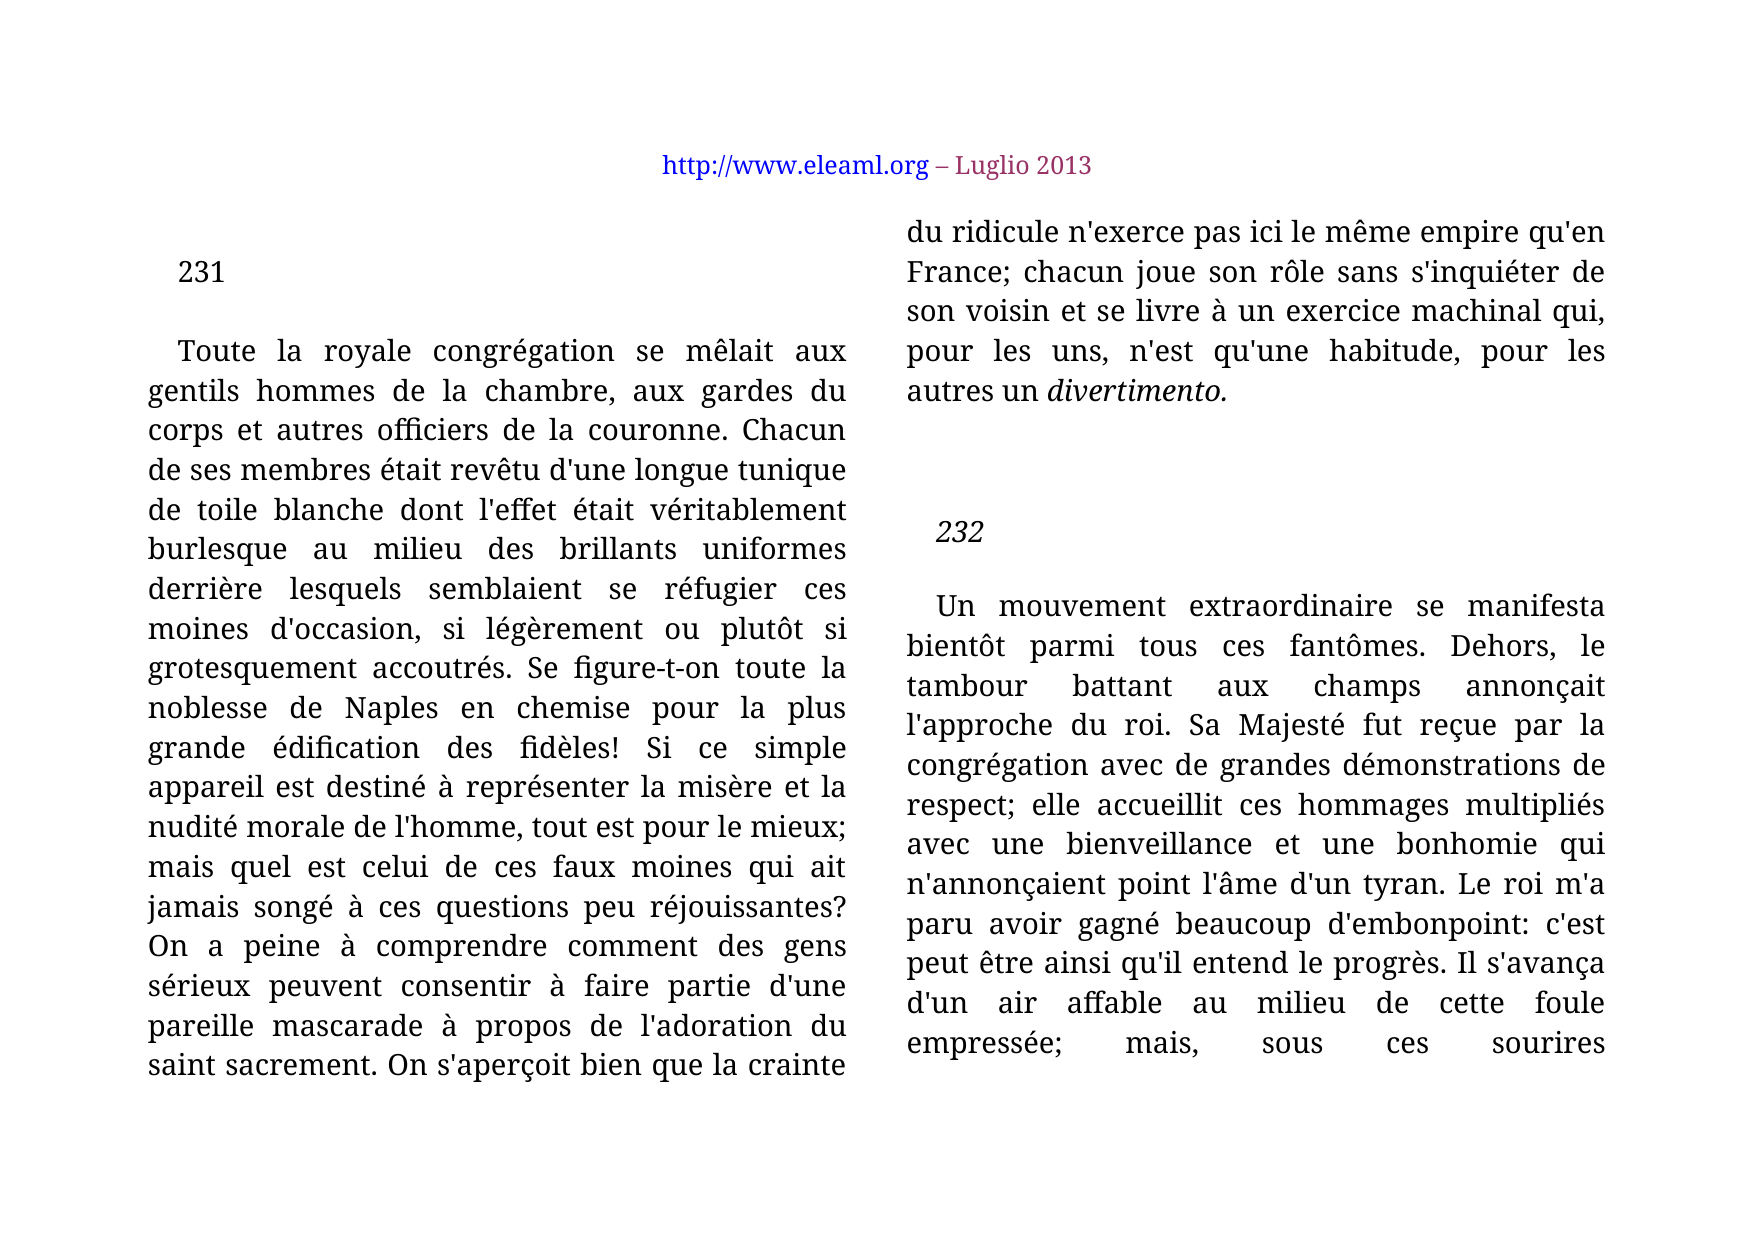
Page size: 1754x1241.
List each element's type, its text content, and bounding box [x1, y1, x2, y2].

text Toute la royale congrégation se mêlait aux gentils hommes de la chambre, aux gardes du corps et autres officiers de la couronne. Chacun de ses membres était revêtu d'une longue tunique de toile blanche dont l'effet était véritablement burlesque au milieu des brillants uniformes derrière lesquels semblaient se réfugier ces moines d'occasion, si légèrement ou plutôt si grotesquement accoutrés. Se figure-t-on toute la noblesse de Naples en chemise pour la plus grande édification des fidèles! Si ce simple appareil est destiné à représenter la misère et la nudité morale de l'homme, tout est pour le mieux; mais quel est celui de ces faux moines qui ait jamais songé à ces questions peu réjouissantes? On a peine à comprendre comment des gens sérieux peuvent consentir à faire partie d'une pareille mascarade à propos de l'adoration du saint sacrement. On s'aperçoit bien que la crainte [148, 330, 847, 1084]
text 232 [906, 512, 1606, 551]
text Un mouvement extraordinaire se manifesta bientôt parmi tous ces fantômes. Dehors, le tambour battant aux champs annonçait l'approche du roi. Sa Majesté fut reçue par la congrégation avec de grandes démonstrations de respect; elle accueillit ces hommages multipliés avec une bienveillance et une bonhomie qui n'annonçaient point l'âme d'un tyran. Le roi m'a paru avoir gagné beaucoup d'embonpoint: c'est peut être ainsi qu'il entend le progrès. Il s'avança d'un air affable au milieu de cette foule empressée; mais, sous ces sourires [906, 586, 1606, 1062]
text 231 [148, 251, 847, 291]
text du ridicule n'exerce pas ici le même empire qu'en France; chacun joue son rôle sans s'inquiéter de son voisin et se livre à un exercice machinal qui, pour les uns, n'est qu'une habitude, pour les autres un divertimento. [906, 211, 1606, 409]
